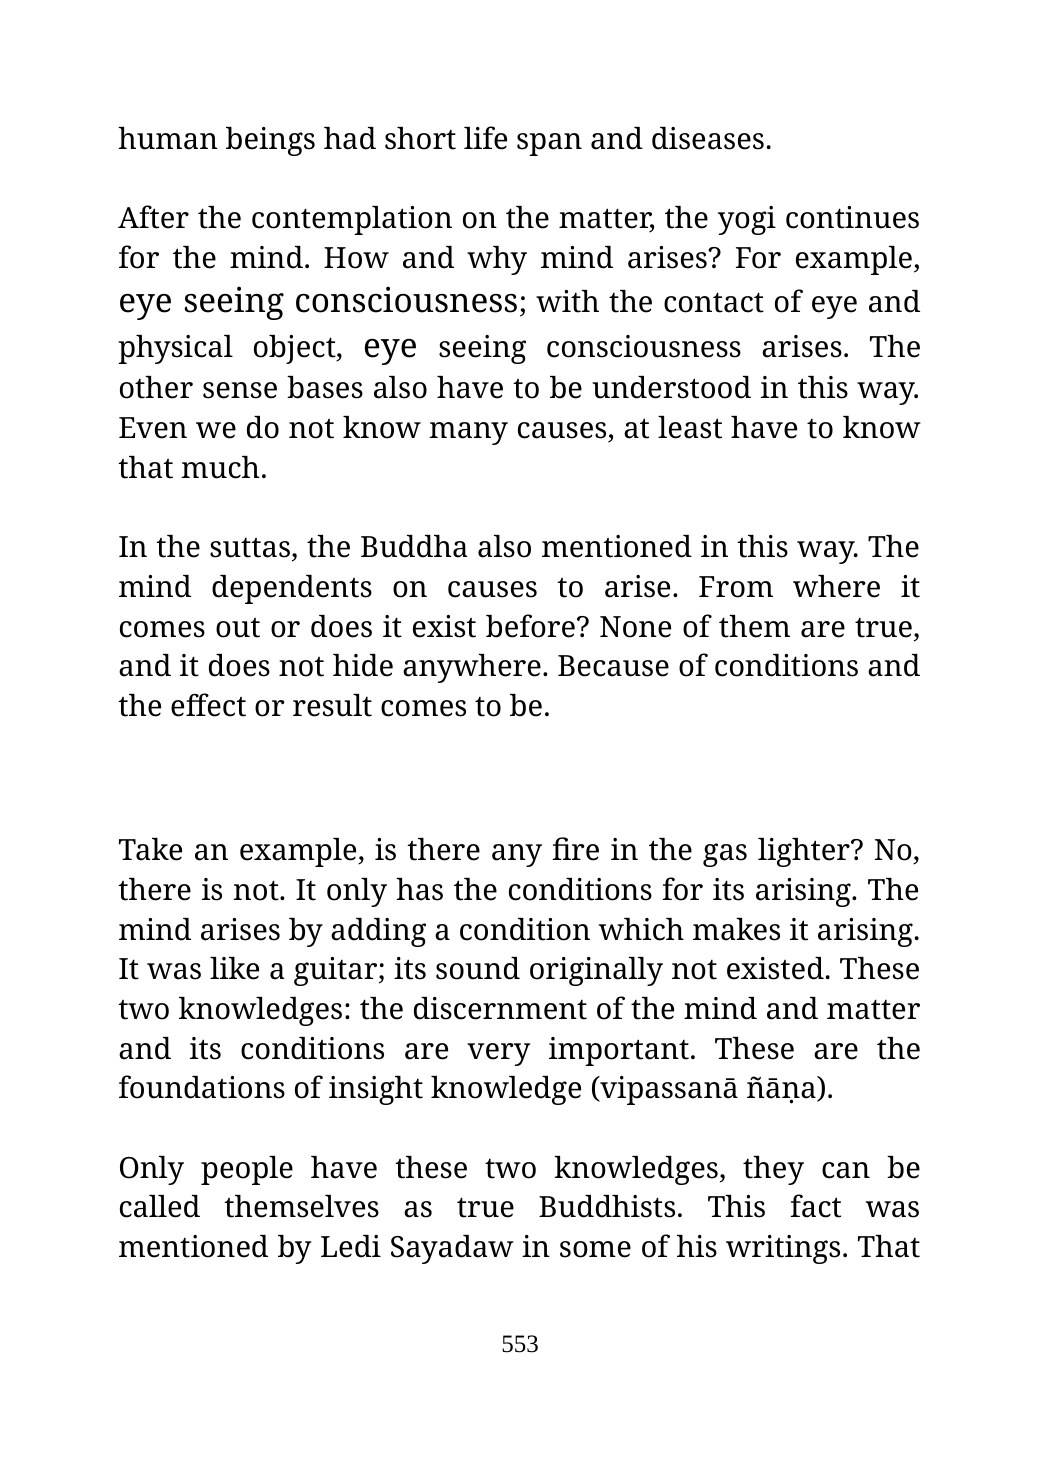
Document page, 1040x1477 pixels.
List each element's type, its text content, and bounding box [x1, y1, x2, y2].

text Take an example, is there any fire in the gas lighter? No, there is not. It only has the conditions for its arising. The mind arises by adding a condition which makes it arising. It was like a guitar; its sound originally not existed. These two knowledges: the discernment of the mind and matter and its conditions are very important. These are the foundations of insight knowledge (vipassanā ñāṇa). Only people have these two knowledges, they can be called themselves as true Buddhists. This fact was mentioned by Ledi Sayadaw in some of his writings. That [118, 829, 922, 1266]
text human beings had short life span and diseases. After the contemplation on the matter, the yogi continues for the mind. How and why mind arises? For example, eye seeing consciousness; with the contact of eye and physical object, eye seeing consciousness arises. The other sense bases also have to be understood in this way. Even we do not know many causes, at least have to know that much. In the suttas, the Buddha also mentioned in this way. The mind dependents on causes to arise. From where it comes out or does it exist before? None of them are true, and it does not hide anywhere. Because of conditions and the effect or result comes to be. [118, 118, 922, 725]
